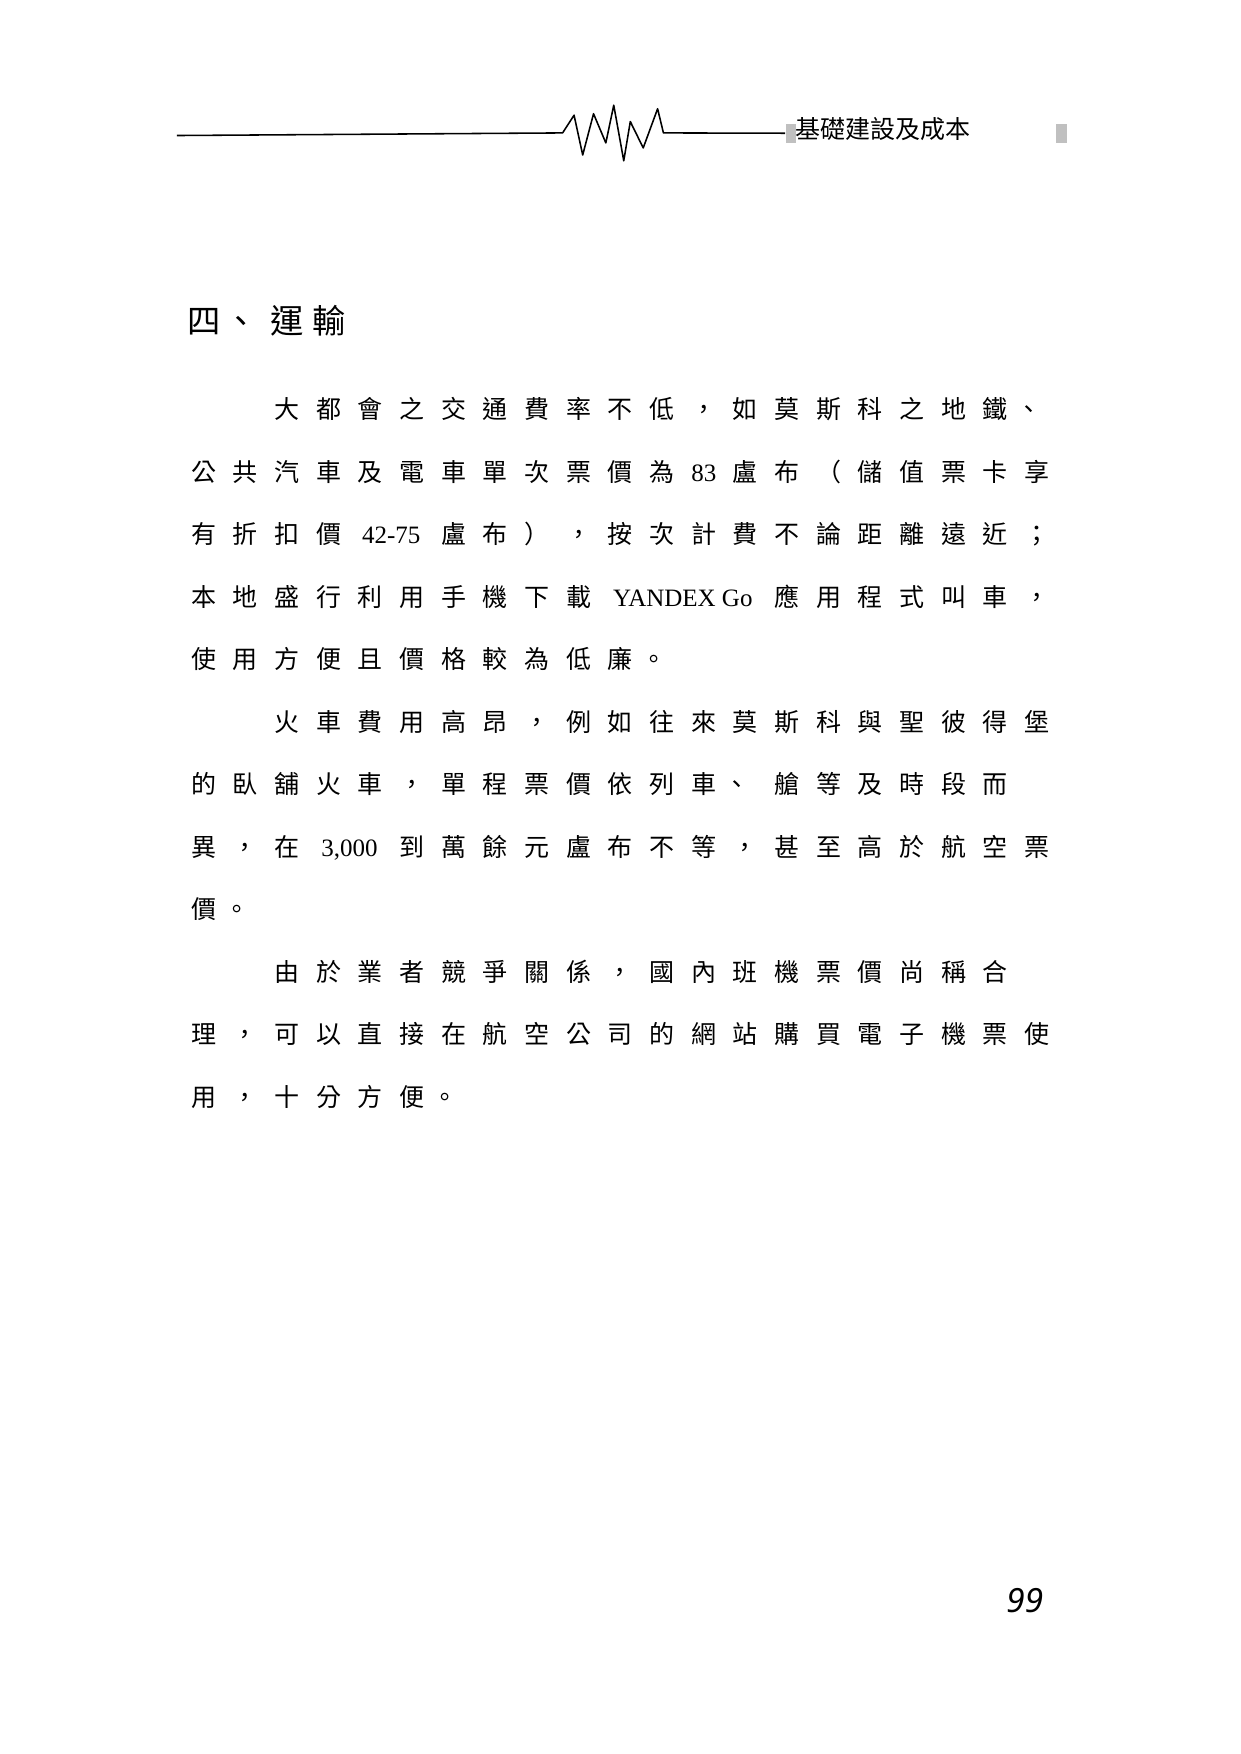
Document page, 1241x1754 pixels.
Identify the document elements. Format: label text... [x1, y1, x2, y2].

text 大都會之交通費率不低，如莫斯科之地鐵、公共汽車及電車單次票價為83盧布（儲值票卡享有折扣價42-75盧布），按次計費不論距離遠近；本地盛行利用手機下載YANDEX Go應用程式叫車，使用方便且價格較為低廉。 [183, 366, 1058, 679]
text 火車費用高昂，例如往來莫斯科與聖彼得堡的臥舖火車，單程票價依列車、艙等及時段而異，在3,000到萬餘元盧布不等，甚至高於航空票價。 [183, 679, 1058, 929]
text 由於業者競爭關係，國內班機票價尚稱合理，可以直接在航空公司的網站購買電子機票使用，十分方便。 [183, 929, 1058, 1116]
text 四、運輸 [183, 277, 1058, 339]
